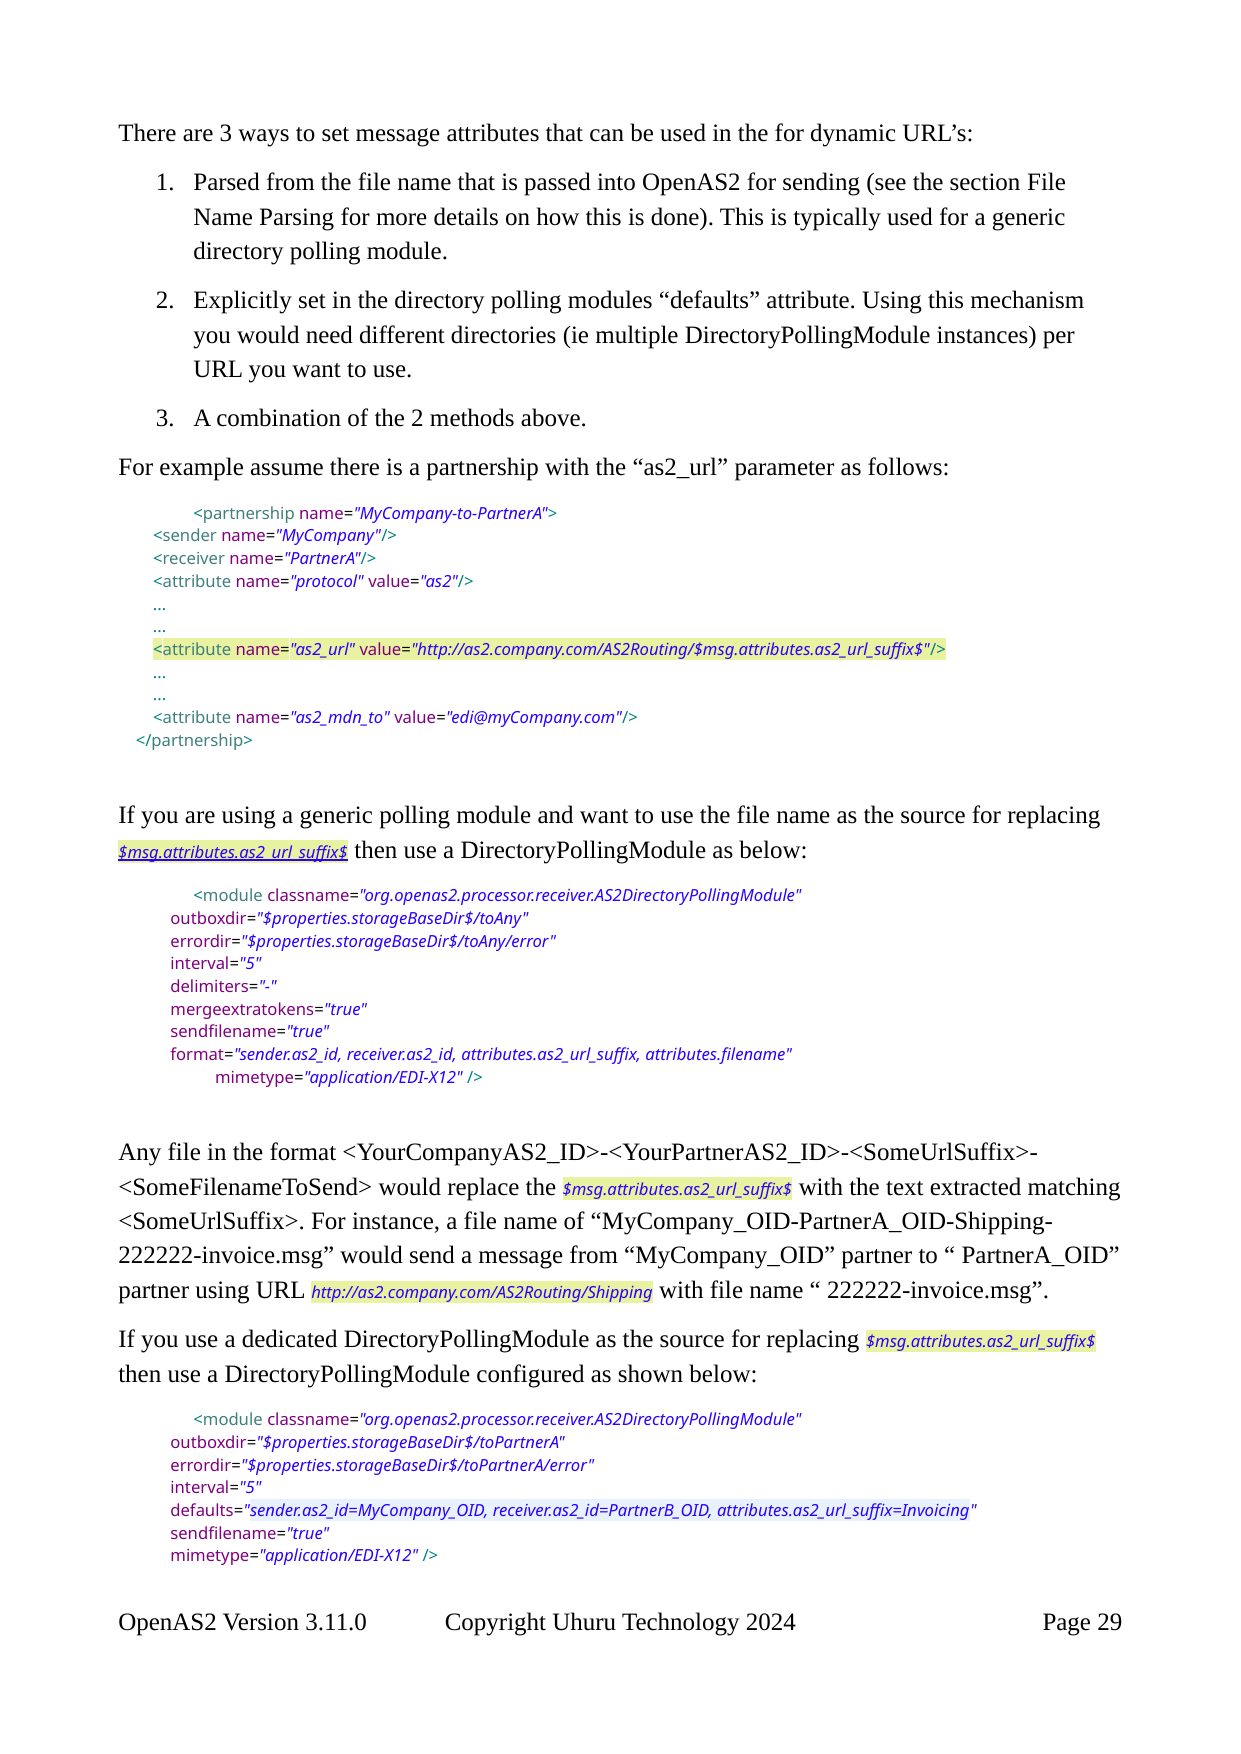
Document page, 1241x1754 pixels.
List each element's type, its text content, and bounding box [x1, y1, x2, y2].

text interval="5" [118, 952, 1122, 974]
text Any file in the format <YourCompanyAS2_ID>-<YourPartnerAS2_ID>-<SomeUrlSuffix>-<SomeFilenameToSend> would replace the $msg.attributes.as2_url_suffix$ with the text extracted matching <SomeUrlSuffix>. For instance, a file name of “MyCompany_OID-PartnerA_OID-Shipping-222222-invoice.msg” would send a message from “MyCompany_OID” partner to “ PartnerA_OID” partner using URL http://as2.company.com/AS2Routing/Shipping with file name “ 222222-invoice.msg”. [118, 1137, 1122, 1304]
text There are 3 ways to set message attributes that can be used in the for dynamic URL’s: [118, 118, 1122, 147]
list A combination of the 2 methods above. [156, 403, 1122, 432]
text ... [118, 615, 1122, 638]
text </partnership> [118, 728, 1122, 751]
list Explicitly set in the directory polling modules “defaults” attribute. Using this mechanism you would need different directories (ie multiple DirectoryPollingModule instances) per URL you want to use. [156, 285, 1122, 383]
text If you are using a generic polling module and want to use the file name as the source for replacing $msg.attributes.as2_url_suffix$ then use a DirectoryPollingModule as below: [118, 800, 1122, 863]
text interval="5" [118, 1476, 1122, 1498]
text <module classname="org.openas2.processor.receiver.AS2DirectoryPollingModule" [193, 1408, 1122, 1430]
text ... [118, 592, 1122, 615]
text defaults="sender.as2_id=MyCompany_OID, receiver.as2_id=PartnerB_OID, attributes.as2_url_suffix=Invoicing" [118, 1498, 1122, 1521]
text outboxdir="$properties.storageBaseDir$/toPartnerA" [118, 1430, 1122, 1453]
text sendfilename="true" [118, 1521, 1122, 1544]
text ... [118, 683, 1122, 706]
text <attribute name="as2_mdn_to" value="edi@myCompany.com"/> [118, 706, 1122, 728]
text <attribute name="protocol" value="as2"/> [118, 569, 1122, 592]
text delimiters="-" [118, 974, 1122, 997]
text errordir="$properties.storageBaseDir$/toAny/error" [118, 929, 1122, 952]
text mergeextratokens="true" [118, 997, 1122, 1020]
text ... [118, 660, 1122, 683]
text <receiver name="PartnerA"/> [118, 547, 1122, 569]
text mimetype="application/EDI-X12" /> [193, 1065, 1122, 1088]
text If you use a dedicated DirectoryPollingModule as the source for replacing $msg.attributes.as2_url_suffix$ then use a DirectoryPollingModule configured as shown below: [118, 1324, 1122, 1387]
text <sender name="MyCompany"/> [118, 524, 1122, 547]
text <partnership name="MyCompany-to-PartnerA"> [193, 501, 1122, 524]
text sendfilename="true" [118, 1020, 1122, 1043]
text <module classname="org.openas2.processor.receiver.AS2DirectoryPollingModule" [193, 884, 1122, 906]
text errordir="$properties.storageBaseDir$/toPartnerA/error" [118, 1453, 1122, 1476]
text For example assume there is a partnership with the “as2_url” parameter as follows: [118, 452, 1122, 481]
text format="sender.as2_id, receiver.as2_id, attributes.as2_url_suffix, attributes.filename" [118, 1043, 1122, 1065]
text outboxdir="$properties.storageBaseDir$/toAny" [118, 906, 1122, 929]
list Parsed from the file name that is passed into OpenAS2 for sending (see the section File Name Parsing for more details on how this is done). This is typically used for a generic directory polling module. [156, 167, 1122, 265]
text mimetype="application/EDI-X12" /> [118, 1544, 1122, 1567]
text <attribute name="as2_url" value="http://as2.company.com/AS2Routing/$msg.attributes.as2_url_suffix$"/> [118, 638, 1122, 660]
